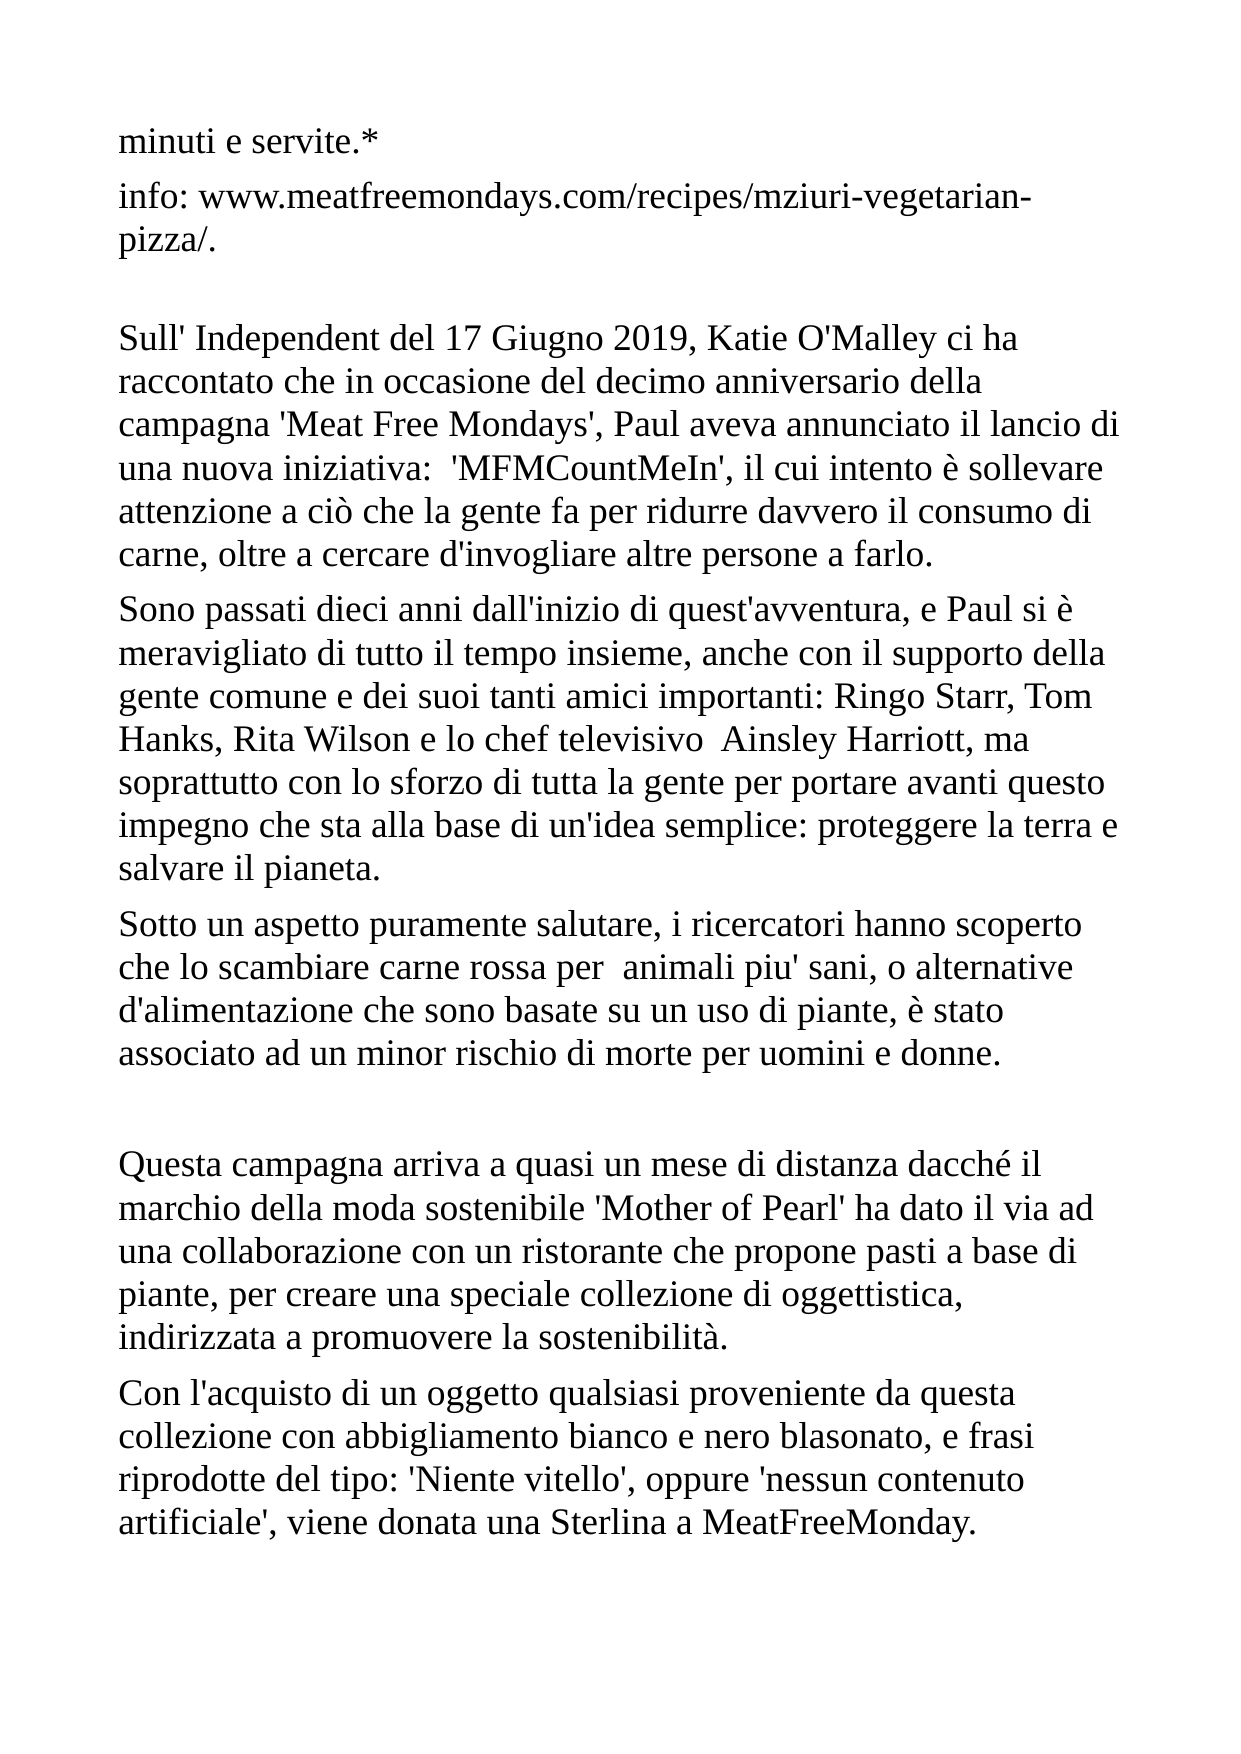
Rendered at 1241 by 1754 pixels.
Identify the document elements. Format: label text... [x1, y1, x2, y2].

text Sotto un aspetto puramente salutare, i ricercatori hanno scoperto che lo scambiare carne rossa per animali piu' sani, o alternative d'alimentazione che sono basate su un uso di piante, è stato associato ad un minor rischio di morte per uomini e donne. [118, 901, 1122, 1074]
text Sono passati dieci anni dall'inizio di quest'avventura, e Paul si è meravigliato di tutto il tempo insieme, anche con il supporto della gente comune e dei suoi tanti amici importanti: Ringo Starr, Tom Hanks, Rita Wilson e lo chef televisivo Ainsley Harriott, ma soprattutto con lo sforzo di tutta la gente per portare avanti questo impegno che sta alla base di un'idea semplice: proteggere la terra e salvare il pianeta. [118, 587, 1122, 889]
text info: www.meatfreemondays.com/recipes/mziuri-vegetarian-pizza/. [118, 174, 1122, 260]
text minuti e servite.* [118, 118, 1122, 161]
text Sull' Independent del 17 Giugno 2019, Katie O'Malley ci ha raccontato che in occasione del decimo anniversario della campagna 'Meat Free Mondays', Paul aveva annunciato il lancio di una nuova iniziativa: 'MFMCountMeIn', il cui intento è sollevare attenzione a ciò che la gente fa per ridurre davvero il consumo di carne, oltre a cercare d'invogliare altre persone a farlo. [118, 316, 1122, 574]
text Questa campagna arriva a quasi un mese di distanza dacché il marchio della moda sostenibile 'Mother of Pearl' ha dato il via ad una collaborazione con un ristorante che propone pasti a base di piante, per creare una speciale collezione di oggettistica, indirizzata a promuovere la sostenibilità. [118, 1142, 1122, 1357]
text Con l'acquisto di un oggetto qualsiasi proveniente da questa collezione con abbigliamento bianco e nero blasonato, e frasi riprodotte del tipo: 'Niente vitello', oppure 'nessun contenuto artificiale', viene donata una Sterlina a MeatFreeMonday. [118, 1370, 1122, 1542]
